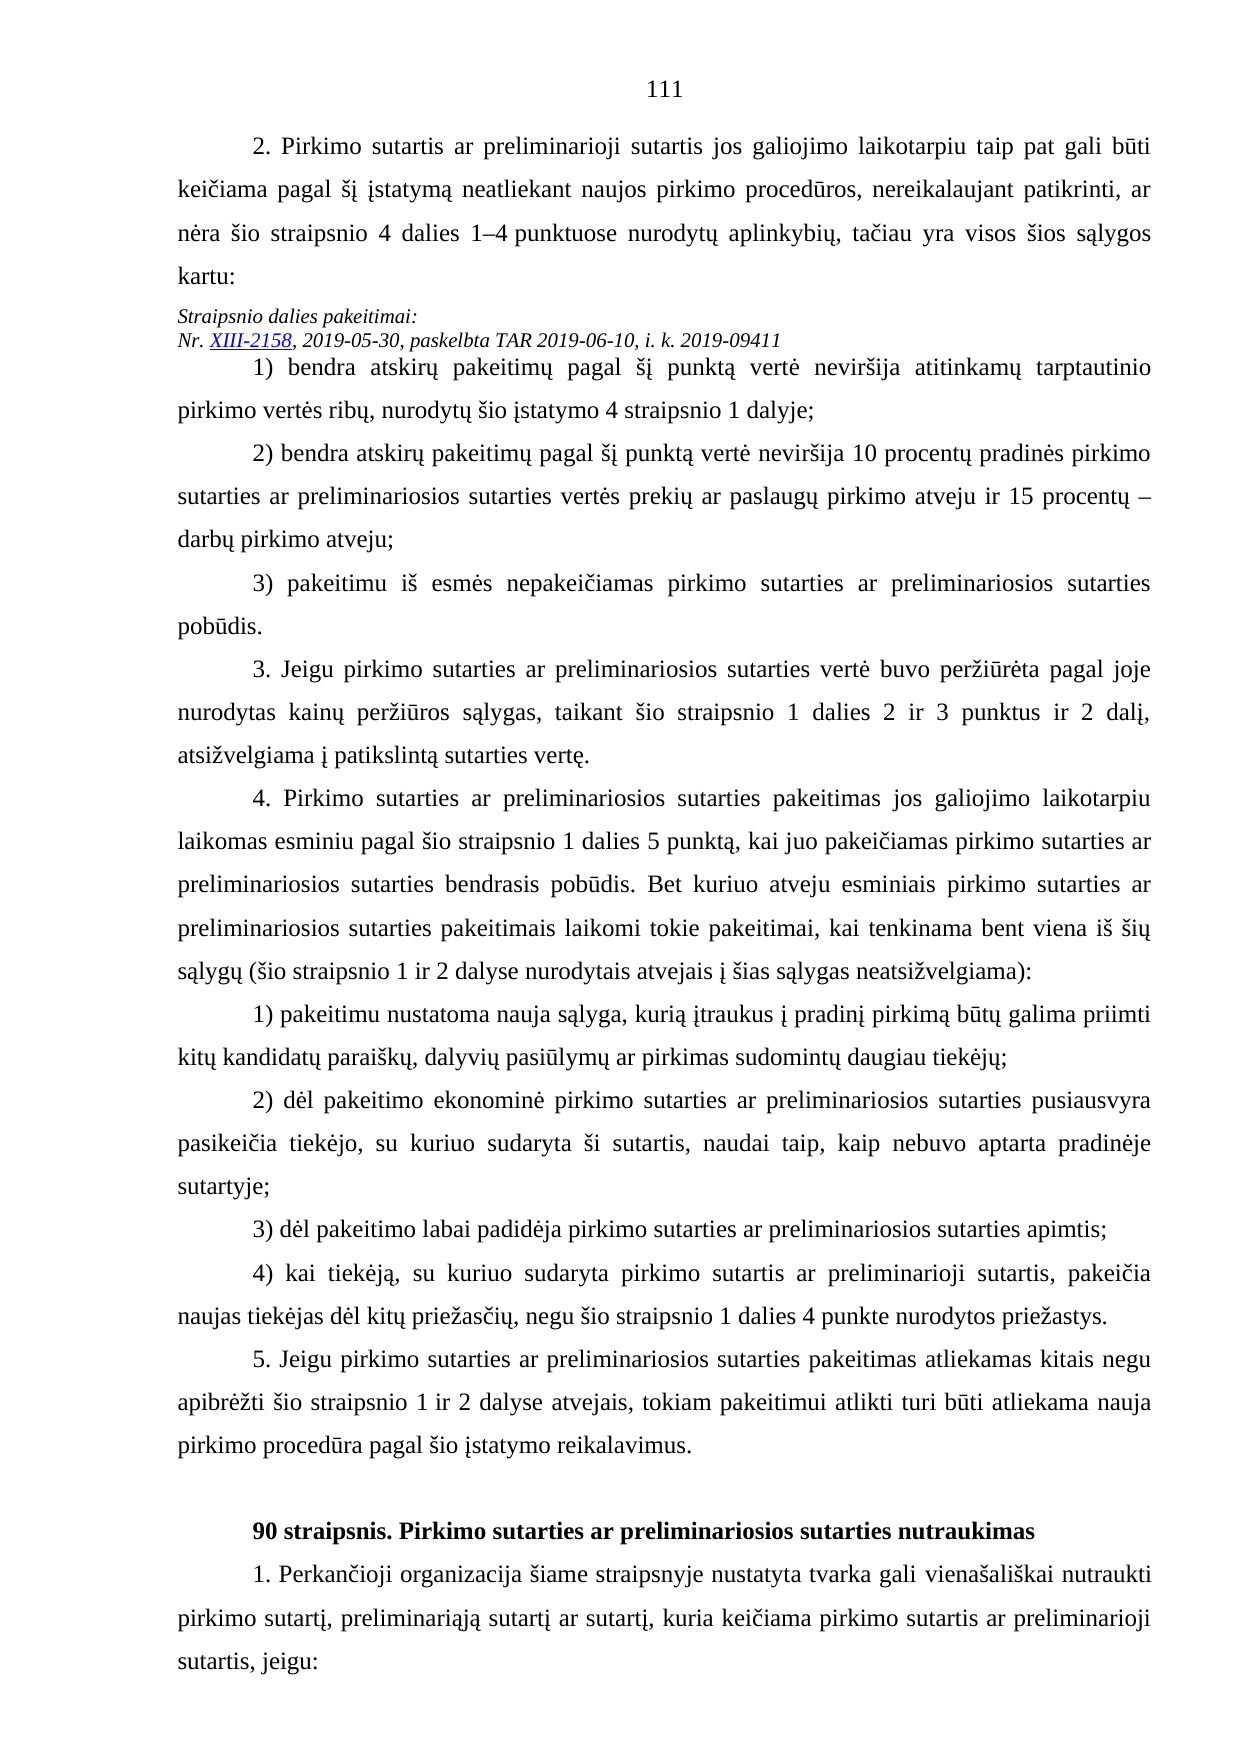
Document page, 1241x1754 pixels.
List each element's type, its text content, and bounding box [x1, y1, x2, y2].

text 3) pakeitimu iš esmės nepakeičiamas pirkimo sutarties ar preliminariosios sutarties pobūdis. [177, 568, 1152, 639]
text 4) kai tiekėją, su kuriuo sudaryta pirkimo sutartis ar preliminarioji sutartis, pakeičia naujas tiekėjas dėl kitų priežasčių, negu šio straipsnio 1 dalies 4 punkte nurodytos priežastys. [177, 1258, 1152, 1329]
text 1) bendra atskirų pakeitimų pagal šį punktą vertė neviršija atitinkamų tarptautinio pirkimo vertės ribų, nurodytų šio įstatymo 4 straipsnio 1 dalyje; [177, 352, 1152, 424]
text 90 straipsnis. Pirkimo sutarties ar preliminariosios sutarties nutraukimas [177, 1516, 1152, 1545]
text Nr. XIII-2158, 2019-05-30, paskelbta TAR 2019-06-10, i. k. 2019-09411 [177, 328, 1152, 352]
text 1) pakeitimu nustatoma nauja sąlyga, kurią įtraukus į pradinį pirkimą būtų galima priimti kitų kandidatų paraiškų, dalyvių pasiūlymų ar pirkimas sudomintų daugiau tiekėjų; [177, 999, 1152, 1071]
text Straipsnio dalies pakeitimai: [177, 304, 1152, 328]
text 5. Jeigu pirkimo sutarties ar preliminariosios sutarties pakeitimas atliekamas kitais negu apibrėžti šio straipsnio 1 ir 2 dalyse atvejais, tokiam pakeitimui atlikti turi būti atliekama nauja pirkimo procedūra pagal šio įstatymo reikalavimus. [177, 1344, 1152, 1459]
text 3. Jeigu pirkimo sutarties ar preliminariosios sutarties vertė buvo peržiūrėta pagal joje nurodytas kainų peržiūros sąlygas, taikant šio straipsnio 1 dalies 2 ir 3 punktus ir 2 dalį, atsižvelgiama į patikslintą sutarties vertę. [177, 654, 1152, 769]
text 2. Pirkimo sutartis ar preliminarioji sutartis jos galiojimo laikotarpiu taip pat gali būti keičiama pagal šį įstatymą neatliekant naujos pirkimo procedūros, nereikalaujant patikrinti, ar nėra šio straipsnio 4 dalies 1–4 punktuose nurodytų aplinkybių, tačiau yra visos šios sąlygos kartu: [177, 131, 1152, 289]
text 2) bendra atskirų pakeitimų pagal šį punktą vertė neviršija 10 procentų pradinės pirkimo sutarties ar preliminariosios sutarties vertės prekių ar paslaugų pirkimo atveju ir 15 procentų – darbų pirkimo atveju; [177, 438, 1152, 553]
text 2) dėl pakeitimo ekonominė pirkimo sutarties ar preliminariosios sutarties pusiausvyra pasikeičia tiekėjo, su kuriuo sudaryta ši sutartis, naudai taip, kaip nebuvo aptarta pradinėje sutartyje; [177, 1085, 1152, 1200]
text 3) dėl pakeitimo labai padidėja pirkimo sutarties ar preliminariosios sutarties apimtis; [177, 1214, 1152, 1243]
text 1. Perkančioji organizacija šiame straipsnyje nustatyta tvarka gali vienašališkai nutraukti pirkimo sutartį, preliminariąją sutartį ar sutartį, kuria keičiama pirkimo sutartis ar preliminarioji sutartis, jeigu: [177, 1559, 1152, 1674]
text 4. Pirkimo sutarties ar preliminariosios sutarties pakeitimas jos galiojimo laikotarpiu laikomas esminiu pagal šio straipsnio 1 dalies 5 punktą, kai juo pakeičiamas pirkimo sutarties ar preliminariosios sutarties bendrasis pobūdis. Bet kuriuo atveju esminiais pirkimo sutarties ar preliminariosios sutarties pakeitimais laikomi tokie pakeitimai, kai tenkinama bent viena iš šių sąlygų (šio straipsnio 1 ir 2 dalyse nurodytais atvejais į šias sąlygas neatsižvelgiama): [177, 783, 1152, 984]
